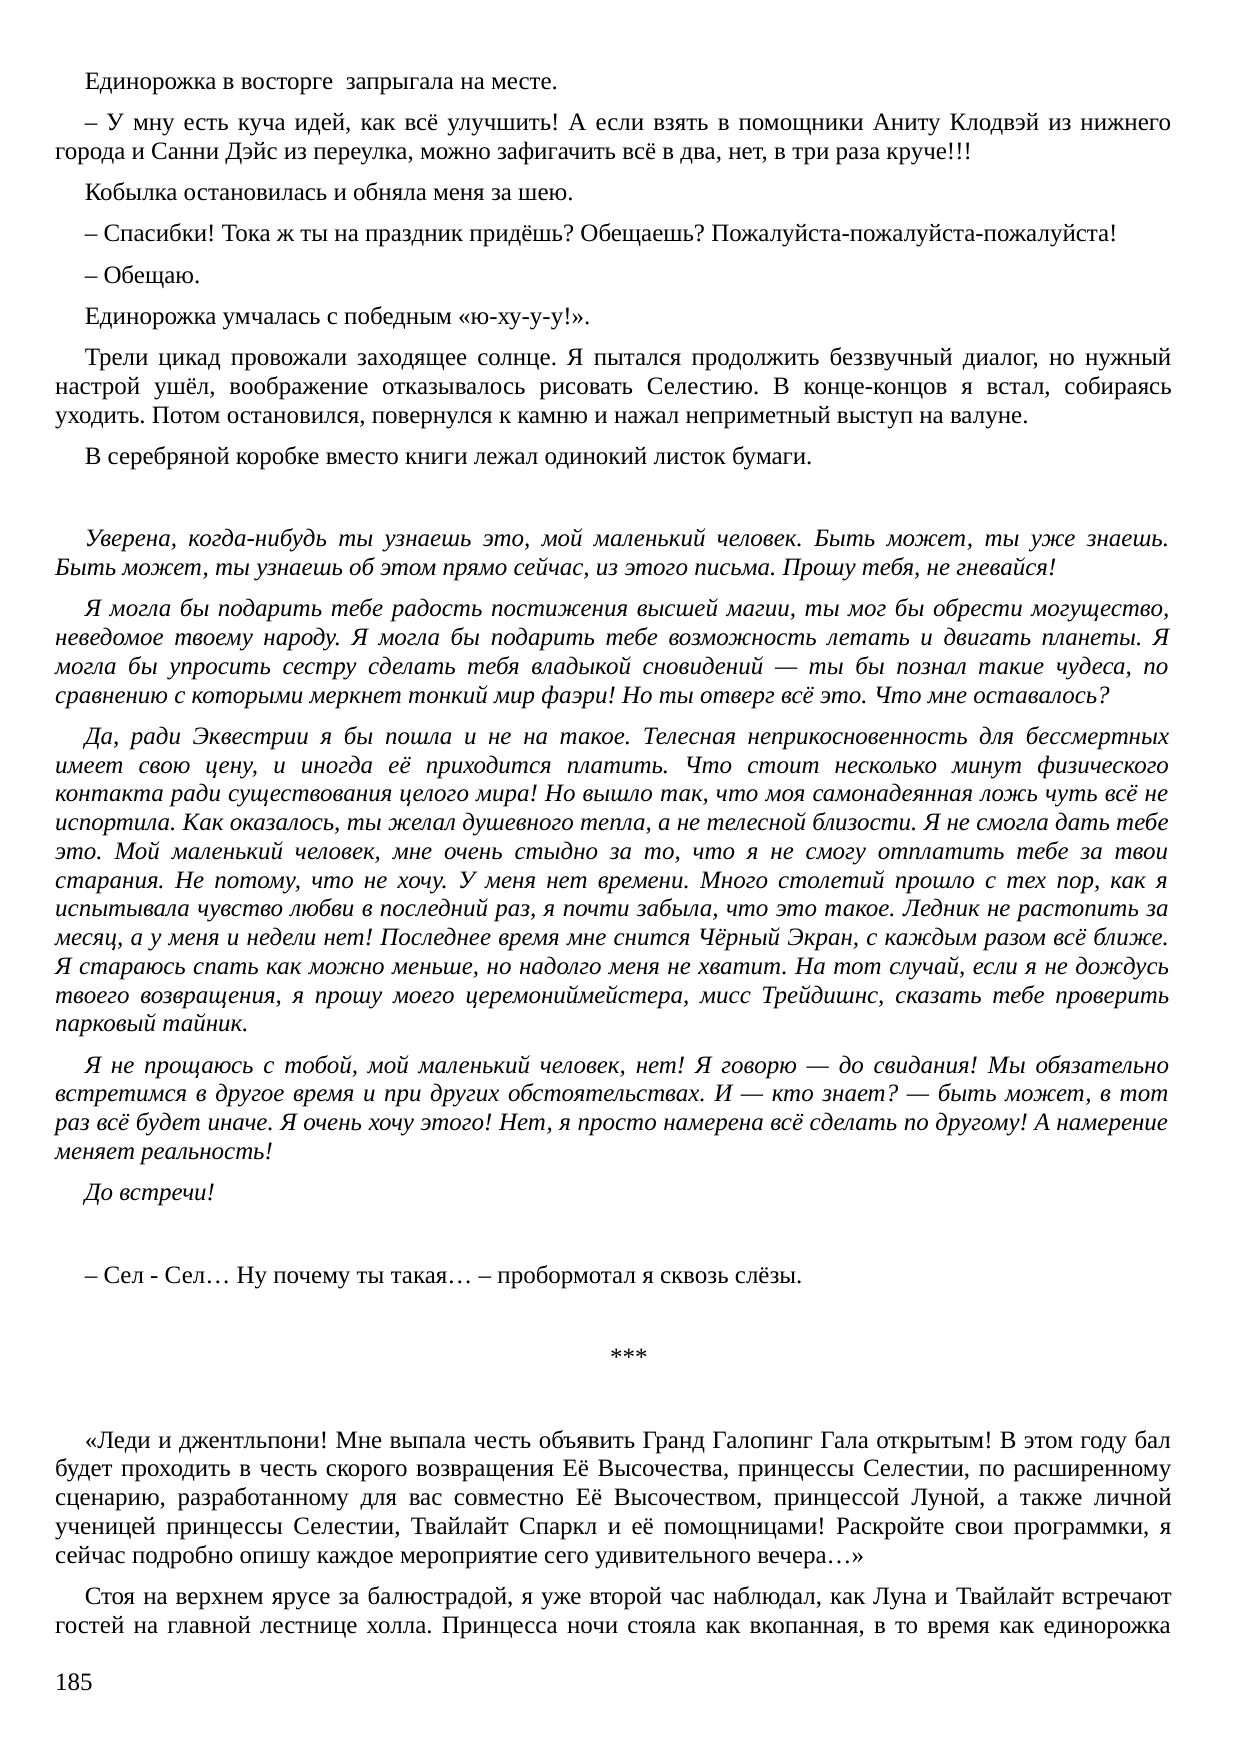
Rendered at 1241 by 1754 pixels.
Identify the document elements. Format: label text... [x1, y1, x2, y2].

text Стоя на верхнем ярусе за балюстрадой, я уже второй час наблюдал, как Луна и Твайлайт встречают гостей на главной лестнице холла. Принцесса ночи стояла как вкопанная, в то время как единорожка [55, 1581, 1173, 1638]
text – У мну есть куча идей, как всё улучшить! А если взять в помощники Аниту Клодвэй из нижнего города и Санни Дэйс из переулка, можно зафигачить всё в два, нет, в три раза круче!!! [55, 107, 1173, 165]
text Уверена, когда-нибудь ты узнаешь это, мой маленький человек. Быть может, ты уже знаешь. Быть может, ты узнаешь об этом прямо сейчас, из этого письма. Прошу тебя, не гневайся! [55, 523, 1173, 581]
text Кобылка остановилась и обняла меня за шею. [55, 177, 1173, 206]
text Трели цикад провожали заходящее солнце. Я пытался продолжить беззвучный диалог, но нужный настрой ушёл, воображение отказывалось рисовать Селестию. В конце-концов я встал, собираясь уходить. Потом остановился, повернулся к камню и нажал неприметный выступ на валуне. [55, 342, 1173, 428]
text Да, ради Эквестрии я бы пошла и не на такое. Телесная неприкосновенность для бессмертных имеет свою цену, и иногда её приходится платить. Что стоит несколько минут физического контакта ради существования целого мира! Но вышло так, что моя самонадеянная ложь чуть всё не испортила. Как оказалось, ты желал душевного тепла, а не телесной близости. Я не смогла дать тебе это. Мой маленький человек, мне очень стыдно за то, что я не смогу отплатить тебе за твои старания. Не потому, что не хочу. У меня нет времени. Много столетий прошло с тех пор, как я испытывала чувство любви в последний раз, я почти забыла, что это такое. Ледник не растопить за месяц, а у меня и недели нет! Последнее время мне снится Чёрный Экран, с каждым разом всё ближе. Я стараюсь спать как можно меньше, но надолго меня не хватит. На тот случай, если я не дождусь твоего возвращения, я прошу моего церемониймейстера, мисс Трейдишнс, сказать тебе проверить парковый тайник. [55, 721, 1173, 1037]
text Единорожка в восторге запрыгала на месте. [55, 66, 1173, 95]
text Я не прощаюсь с тобой, мой маленький человек, нет! Я говорю — до свидания! Мы обязательно встретимся в другое время и при других обстоятельствах. И — кто знает? — быть может, в тот раз всё будет иначе. Я очень хочу этого! Нет, я просто намерена всё сделать по другому! А намерение меняет реальность! [55, 1050, 1173, 1165]
text «Леди и джентльпони! Мне выпала честь объявить Гранд Галопинг Гала открытым! В этом году бал будет проходить в честь скорого возвращения Её Высочества, принцессы Селестии, по расширенному сценарию, разработанному для вас совместно Её Высочеством, принцессой Луной, а также личной ученицей принцессы Селестии, Твайлайт Спаркл и её помощницами! Раскройте свои программки, я сейчас подробно опишу каждое мероприятие сего удивительного вечера…» [55, 1425, 1173, 1568]
text *** [55, 1342, 1173, 1371]
text В серебряной коробке вместо книги лежал одинокий листок бумаги. [55, 441, 1173, 470]
text – Спасибки! Тока ж ты на праздник придёшь? Обещаешь? Пожалуйста-пожалуйста-пожалуйста! [55, 218, 1173, 247]
text До встречи! [55, 1177, 1173, 1206]
text – Сел - Сел… Ну почему ты такая… – пробормотал я сквозь слёзы. [55, 1260, 1173, 1288]
text Я могла бы подарить тебе радость постижения высшей магии, ты мог бы обрести могущество, неведомое твоему народу. Я могла бы подарить тебе возможность летать и двигать планеты. Я могла бы упросить сестру сделать тебя владыкой сновидений — ты бы познал такие чудеса, по сравнению с которыми меркнет тонкий мир фаэри! Но ты отверг всё это. Что мне оставалось? [55, 593, 1173, 708]
text – Обещаю. [55, 260, 1173, 288]
text Единорожка умчалась с победным «ю-ху-у-у!». [55, 301, 1173, 330]
